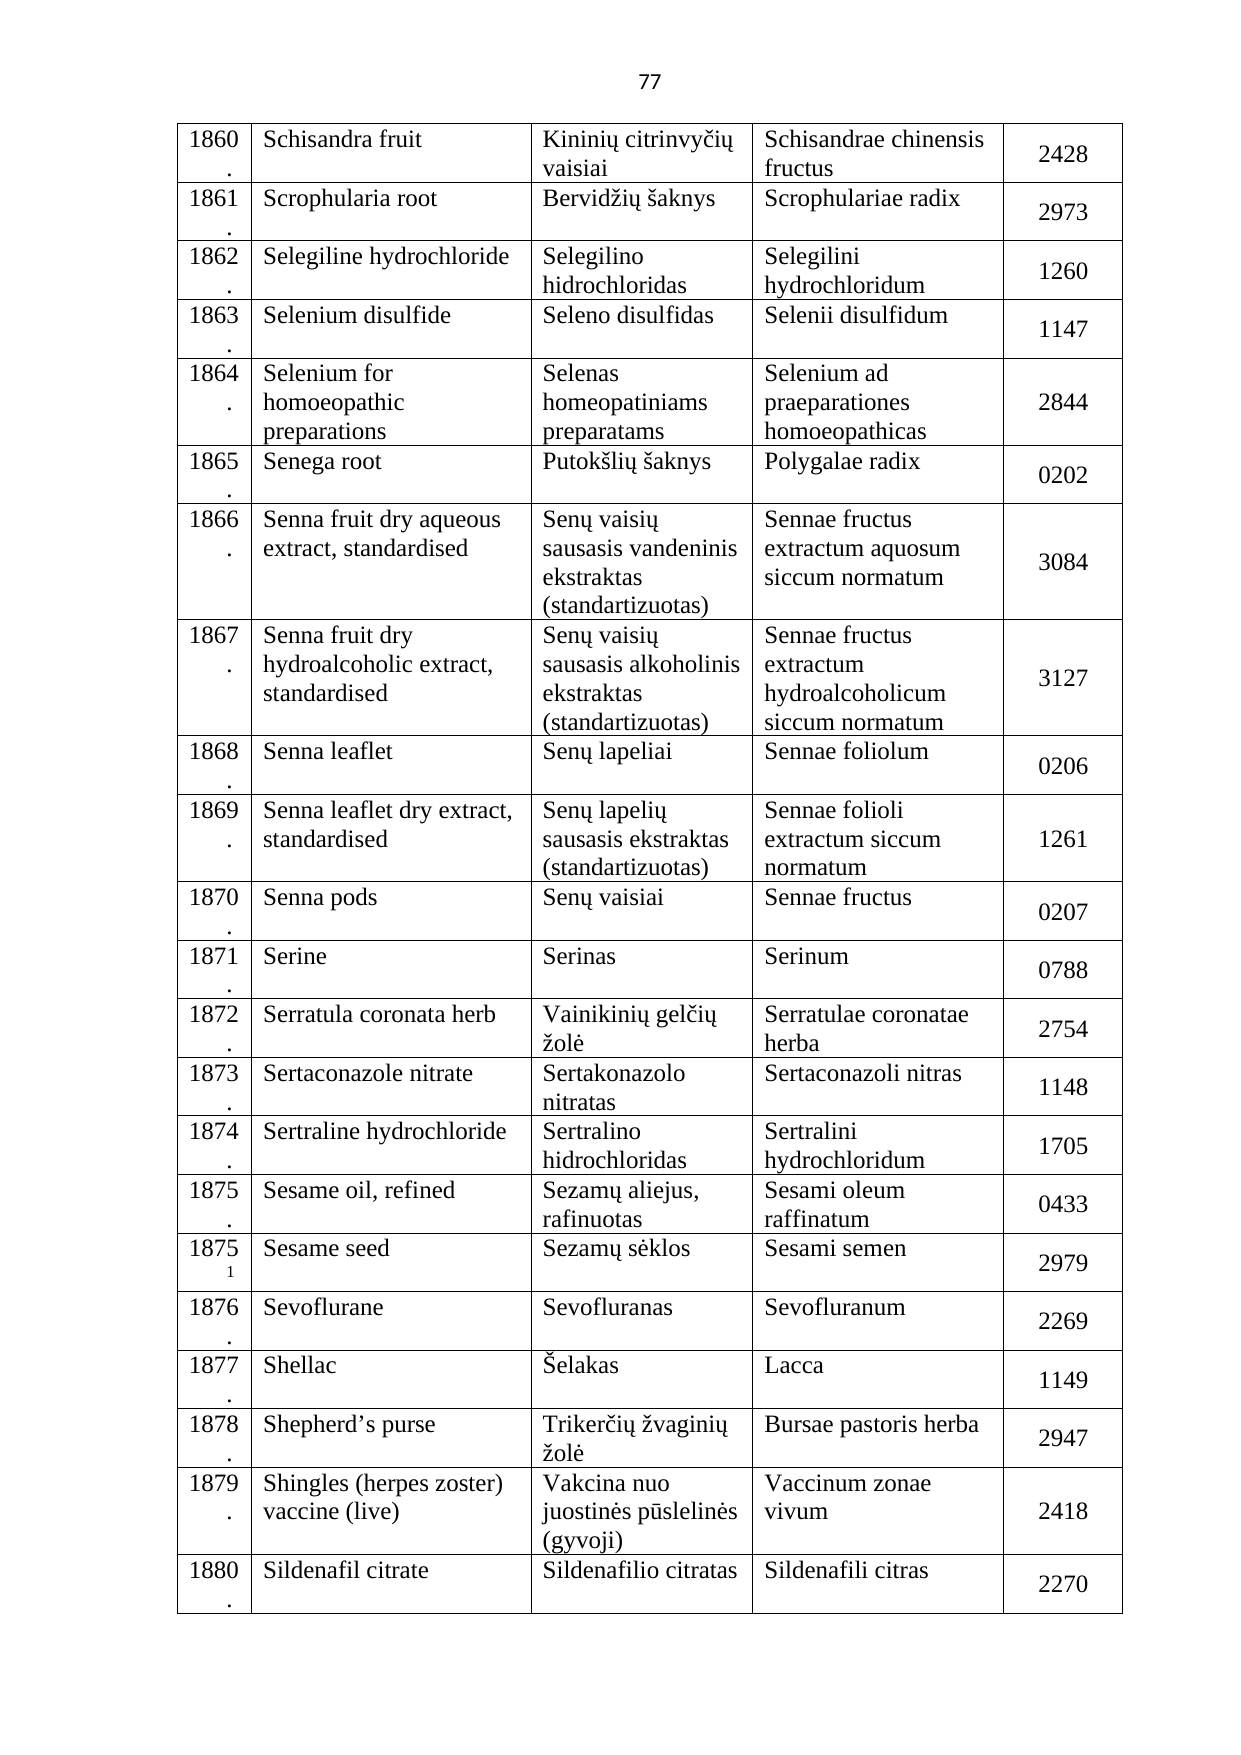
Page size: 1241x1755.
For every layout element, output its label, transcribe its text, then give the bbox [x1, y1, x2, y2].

table_cell Scrophulariae radix [753, 183, 1003, 240]
table_cell 1867. [178, 620, 251, 735]
table_cell 1879. [178, 1468, 251, 1554]
table_cell Senna leaflet dry extract, standardised [252, 795, 531, 881]
table_cell Senų vaisių sausasis vandeninis ekstraktas (standartizuotas) [532, 504, 752, 619]
table_cell Šelakas [532, 1351, 752, 1408]
table_cell Seleno disulfidas [532, 300, 752, 357]
table_cell 1148 [1004, 1058, 1122, 1115]
table_cell Schisandra fruit [252, 124, 531, 182]
table_cell Sennae fructus extractum hydroalcoholicum siccum normatum [753, 620, 1003, 735]
table_cell 1860. [178, 124, 251, 182]
table_cell 2269 [1004, 1292, 1122, 1349]
table_cell Sennae fructus extractum aquosum siccum normatum [753, 504, 1003, 619]
table_cell Senų vaisių sausasis alkoholinis ekstraktas (standartizuotas) [532, 620, 752, 735]
table_cell Senna pods [252, 882, 531, 940]
table_cell Selegilino hidrochloridas [532, 241, 752, 299]
table_cell Selegilini hydrochloridum [753, 241, 1003, 299]
table_cell Shellac [252, 1351, 531, 1408]
table_cell Selenium ad praeparationes homoeopathicas [753, 359, 1003, 445]
table_cell 1876. [178, 1292, 251, 1349]
table_cell Selenium disulfide [252, 300, 531, 357]
table_cell 1261 [1004, 795, 1122, 881]
table_cell Sennae folioli extractum siccum normatum [753, 795, 1003, 881]
table_cell 1147 [1004, 300, 1122, 357]
table_cell Sildenafilio citratas [532, 1555, 752, 1612]
table_cell Sennae foliolum [753, 736, 1003, 794]
table_cell 1872. [178, 999, 251, 1057]
table_cell 1862. [178, 241, 251, 299]
table_cell 0433 [1004, 1175, 1122, 1232]
table_cell 2973 [1004, 183, 1122, 240]
table_cell 1875. [178, 1175, 251, 1232]
table_cell 0206 [1004, 736, 1122, 794]
table_cell Putokšlių šaknys [532, 446, 752, 503]
table_cell 3084 [1004, 504, 1122, 619]
table_cell Serine [252, 941, 531, 998]
table_cell 0207 [1004, 882, 1122, 940]
table_cell 1864. [178, 359, 251, 445]
table_cell Sildenafil citrate [252, 1555, 531, 1612]
table_cell Senna leaflet [252, 736, 531, 794]
table_cell 1880. [178, 1555, 251, 1612]
table_cell Shepherd’s purse [252, 1409, 531, 1467]
table_cell Vaccinum zonae vivum [753, 1468, 1003, 1554]
table_cell Trikerčių žvaginių žolė [532, 1409, 752, 1467]
table_cell Selenium for homoeopathic preparations [252, 359, 531, 445]
table_cell Sildenafili citras [753, 1555, 1003, 1612]
table_cell Scrophularia root [252, 183, 531, 240]
table_cell 2844 [1004, 359, 1122, 445]
table_cell Senna fruit dry aqueous extract, standardised [252, 504, 531, 619]
table_cell 1874. [178, 1116, 251, 1174]
table_cell Selenas homeopatiniams preparatams [532, 359, 752, 445]
table_cell Serratula coronata herb [252, 999, 531, 1057]
table_cell Bursae pastoris herba [753, 1409, 1003, 1467]
table_cell 3127 [1004, 620, 1122, 735]
table_cell Sevofluranas [532, 1292, 752, 1349]
table_cell Sevofluranum [753, 1292, 1003, 1349]
table_cell 1873. [178, 1058, 251, 1115]
table_cell 1865. [178, 446, 251, 503]
table_cell 2754 [1004, 999, 1122, 1057]
table_cell 1877. [178, 1351, 251, 1408]
table_cell Sevoflurane [252, 1292, 531, 1349]
table_cell Sertaconazoli nitras [753, 1058, 1003, 1115]
table_cell 18751 [178, 1234, 251, 1291]
table_cell Sesame oil, refined [252, 1175, 531, 1232]
table_cell Schisandrae chinensis fructus [753, 124, 1003, 182]
table_cell Selegiline hydrochloride [252, 241, 531, 299]
table_cell Kininių citrinvyčių vaisiai [532, 124, 752, 182]
table_cell Serratulae coronatae herba [753, 999, 1003, 1057]
table_cell Sezamų aliejus, rafinuotas [532, 1175, 752, 1232]
table_cell Sesame seed [252, 1234, 531, 1291]
table_cell 2947 [1004, 1409, 1122, 1467]
table_cell 0202 [1004, 446, 1122, 503]
table_cell Senega root [252, 446, 531, 503]
table_cell Sertaconazole nitrate [252, 1058, 531, 1115]
table_cell 1871. [178, 941, 251, 998]
table_cell 1260 [1004, 241, 1122, 299]
table_cell Bervidžių šaknys [532, 183, 752, 240]
table_cell Selenii disulfidum [753, 300, 1003, 357]
table_cell 2428 [1004, 124, 1122, 182]
table_cell Senų lapelių sausasis ekstraktas (standartizuotas) [532, 795, 752, 881]
table_cell Sertakonazolo nitratas [532, 1058, 752, 1115]
table_cell Sertralini hydrochloridum [753, 1116, 1003, 1174]
table_cell Vainikinių gelčių žolė [532, 999, 752, 1057]
table_cell Sennae fructus [753, 882, 1003, 940]
table_cell Serinas [532, 941, 752, 998]
table_cell Senna fruit dry hydroalcoholic extract, standardised [252, 620, 531, 735]
table_cell Lacca [753, 1351, 1003, 1408]
table_cell Sertraline hydrochloride [252, 1116, 531, 1174]
table_cell Vakcina nuo juostinės pūslelinės (gyvoji) [532, 1468, 752, 1554]
table_cell 1866. [178, 504, 251, 619]
table_cell Shingles (herpes zoster) vaccine (live) [252, 1468, 531, 1554]
table_cell Sesami oleum raffinatum [753, 1175, 1003, 1232]
table_cell 1863. [178, 300, 251, 357]
table_cell 1149 [1004, 1351, 1122, 1408]
table_cell 1861. [178, 183, 251, 240]
table_cell 1870. [178, 882, 251, 940]
table_cell 1705 [1004, 1116, 1122, 1174]
table_cell Sesami semen [753, 1234, 1003, 1291]
table_cell 2270 [1004, 1555, 1122, 1612]
table_cell Sertralino hidrochloridas [532, 1116, 752, 1174]
table_cell 0788 [1004, 941, 1122, 998]
table_cell Sezamų sėklos [532, 1234, 752, 1291]
table_cell Serinum [753, 941, 1003, 998]
table_cell Senų lapeliai [532, 736, 752, 794]
table_cell 2418 [1004, 1468, 1122, 1554]
table_cell 2979 [1004, 1234, 1122, 1291]
table_cell 1868. [178, 736, 251, 794]
table_cell Polygalae radix [753, 446, 1003, 503]
table_cell 1869. [178, 795, 251, 881]
table_cell 1878. [178, 1409, 251, 1467]
table_cell Senų vaisiai [532, 882, 752, 940]
